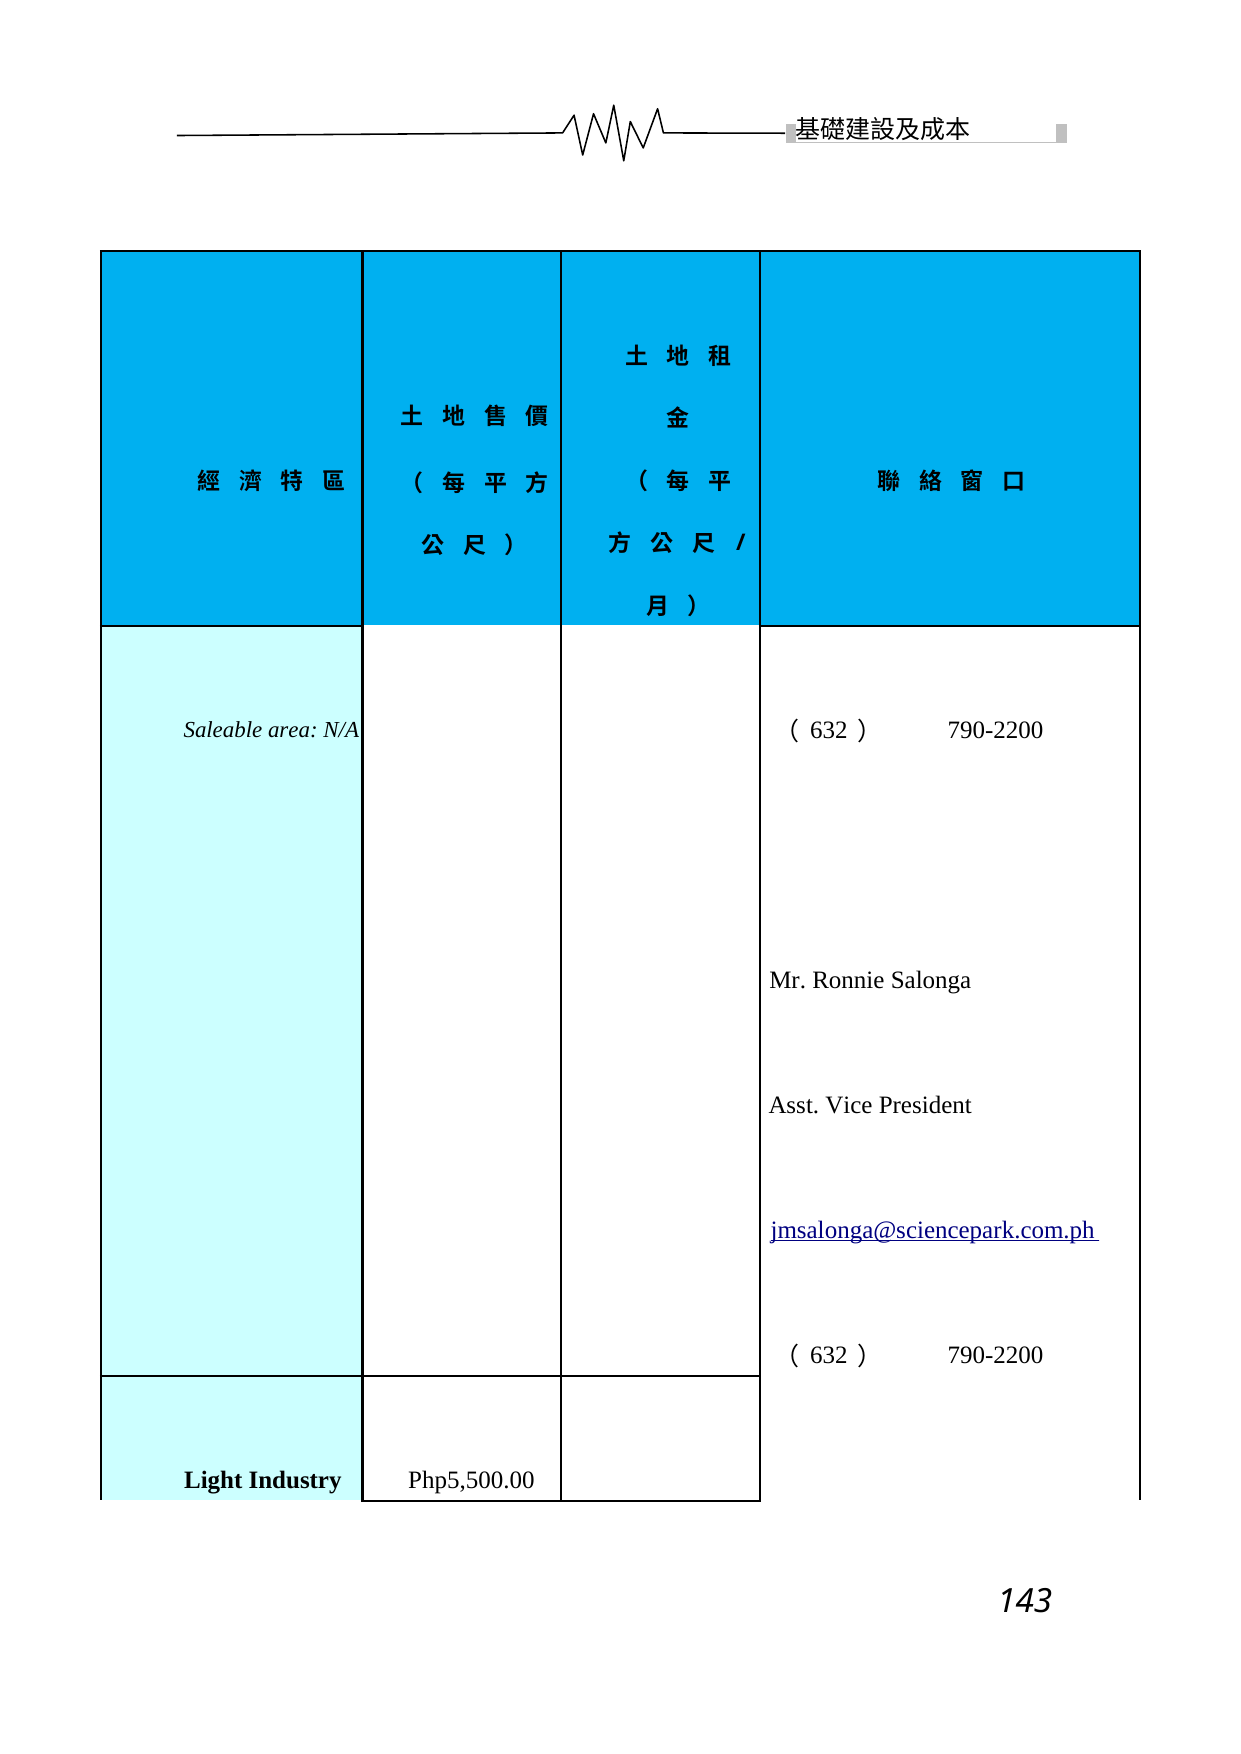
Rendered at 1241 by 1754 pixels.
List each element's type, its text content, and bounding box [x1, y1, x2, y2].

table_header 經濟特區 [102, 252, 361, 625]
table_cell （632） 790-2200 [761, 1250, 1139, 1375]
table_cell [562, 1377, 759, 1500]
table_cell [562, 625, 759, 1375]
table_header 土地租金 （每平方公尺/月） [562, 252, 759, 625]
table_cell [102, 1250, 361, 1375]
table_header 土地售價 （每平方公尺） [364, 252, 560, 625]
table_cell [102, 1000, 361, 1125]
table_cell Asst. Vice President [761, 1000, 1139, 1125]
table_cell jmsalonga@sciencepark.com.ph [761, 1125, 1139, 1250]
table_cell Light Industry [102, 1377, 361, 1500]
table_cell Php5,500.00 [364, 1377, 560, 1500]
table_cell （632） 790-2200 [761, 627, 1139, 750]
table_cell [364, 625, 560, 1375]
table_cell [102, 875, 361, 1000]
table_cell Mr. Ronnie Salonga [761, 875, 1139, 1000]
table_cell [102, 750, 361, 875]
table_cell [761, 1375, 1139, 1500]
table_cell [102, 1125, 361, 1250]
table_cell Saleable area: N/A [102, 627, 361, 750]
table_cell [761, 750, 1139, 875]
table_header 聯絡窗口 [761, 252, 1139, 625]
